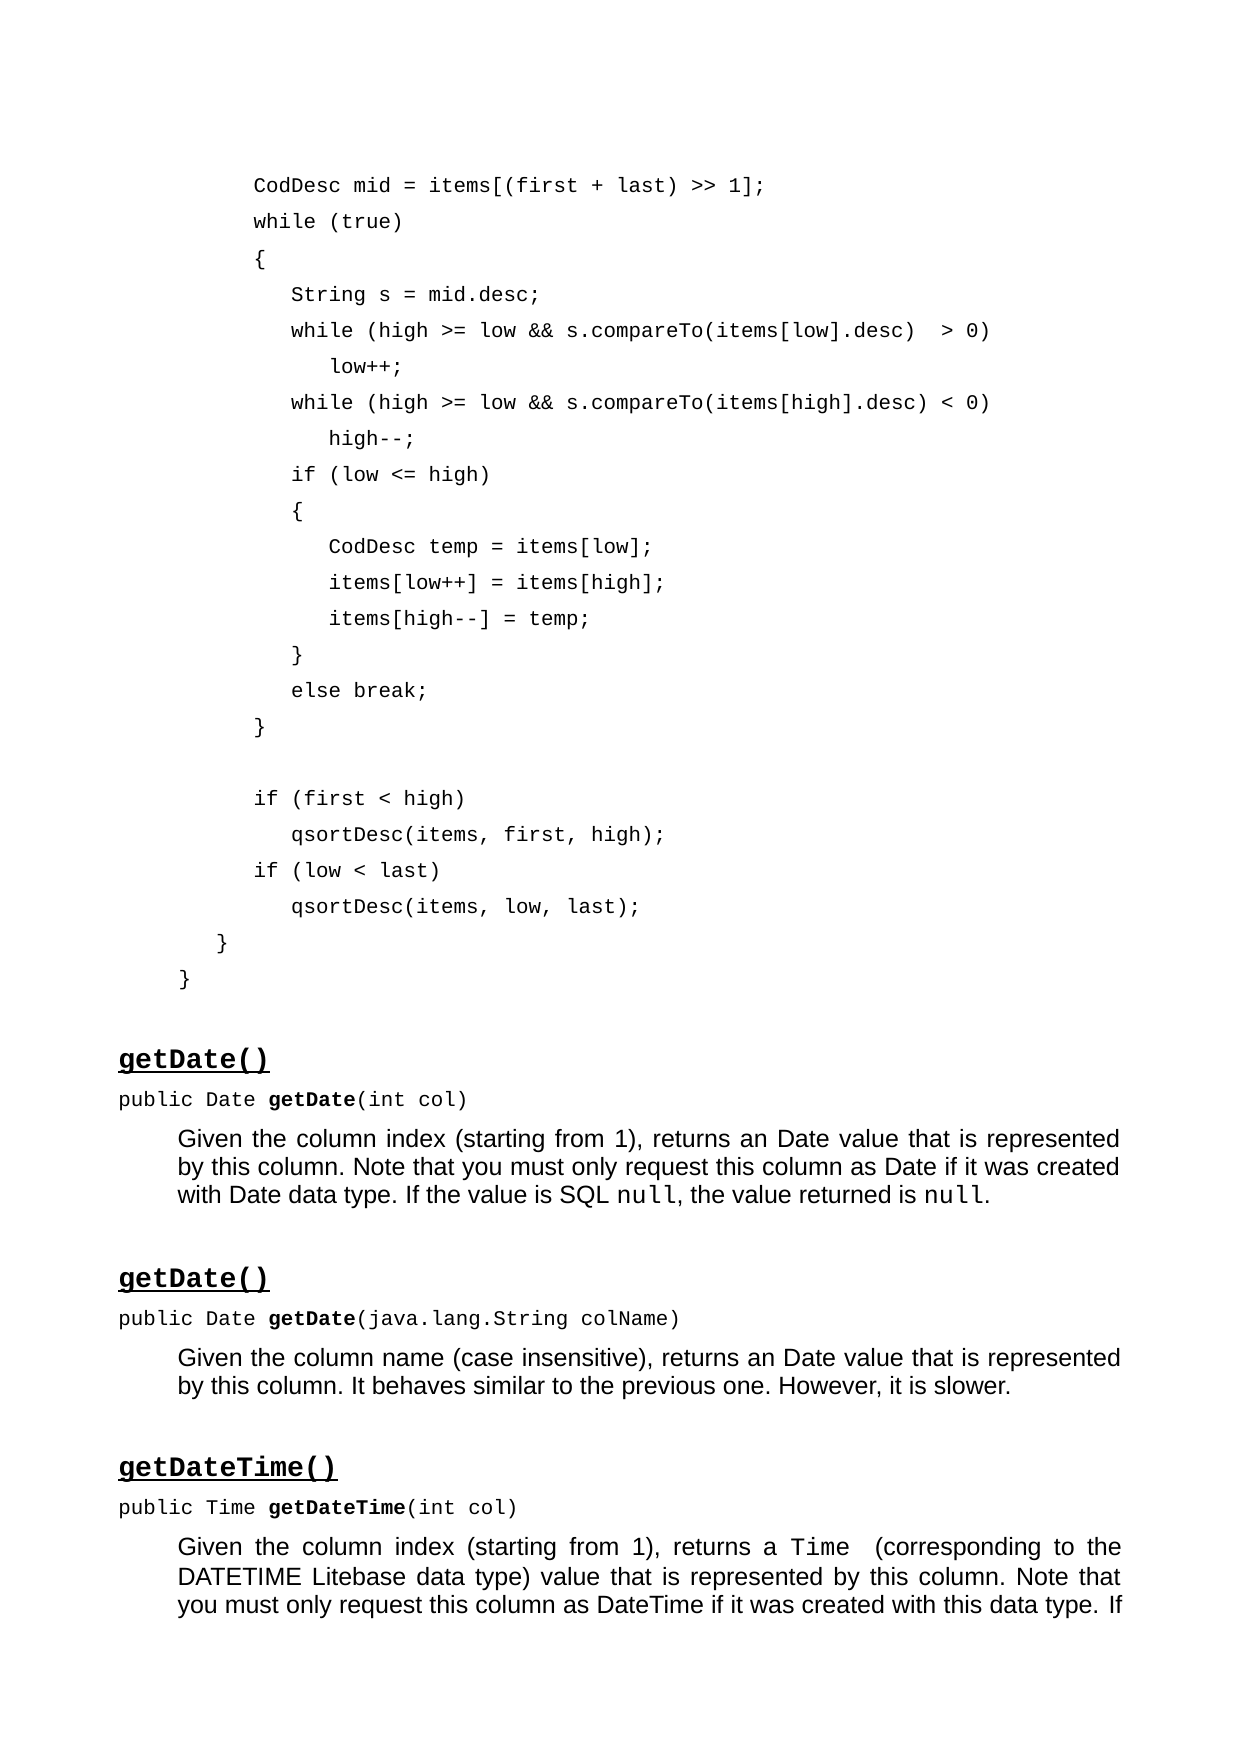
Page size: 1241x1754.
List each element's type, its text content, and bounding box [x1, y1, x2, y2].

list items[low++] = items[high]; [177, 572, 1122, 596]
list if (low <= high) [177, 464, 1122, 487]
list } [177, 716, 1122, 740]
list qsortDesc(items, first, high); [177, 824, 1122, 848]
list qsortDesc(items, low, last); [177, 896, 1122, 920]
list String s = mid.desc; [177, 284, 1122, 307]
list } [177, 644, 1122, 668]
text public Date getDate(int col) [118, 1089, 1122, 1113]
list Given the column index (starting from 1), returns a Time (corresponding to the DATETIME Litebase data type) value that is represented by this column. Note that you must only request this column as DateTime if it was created with this data type. If [177, 1533, 1122, 1619]
subtitle getDate() [118, 1264, 1122, 1296]
list { [177, 500, 1122, 523]
list while (high >= low && s.compareTo(items[high].desc) < 0) [177, 392, 1122, 415]
list while (true) [177, 212, 1122, 235]
list CodDesc temp = items[low]; [177, 536, 1122, 559]
list } [177, 932, 1122, 956]
list Given the column index (starting from 1), returns an Date value that is represented by this column. Note that you must only request this column as Date if it was created with Date data type. If the value is SQL null, the value returned is null. [177, 1125, 1122, 1211]
text public Time getDateTime(int col) [118, 1497, 1122, 1521]
text public Date getDate(java.lang.String colName) [118, 1308, 1122, 1332]
list while (high >= low && s.compareTo(items[low].desc) > 0) [177, 320, 1122, 343]
list if (first < high) [177, 788, 1122, 812]
list CodDesc mid = items[(first + last) >> 1]; [177, 176, 1122, 199]
list { [177, 248, 1122, 271]
list high--; [177, 428, 1122, 451]
list else break; [177, 680, 1122, 704]
subtitle getDate() [118, 1045, 1122, 1077]
list Given the column name (case insensitive), returns an Date value that is represented by this column. It behaves similar to the previous one. However, it is slower. [177, 1344, 1122, 1400]
list low++; [177, 356, 1122, 379]
list items[high--] = temp; [177, 608, 1122, 632]
list } [177, 968, 1122, 992]
list if (low < last) [177, 860, 1122, 884]
subtitle getDateTime() [118, 1453, 1122, 1484]
